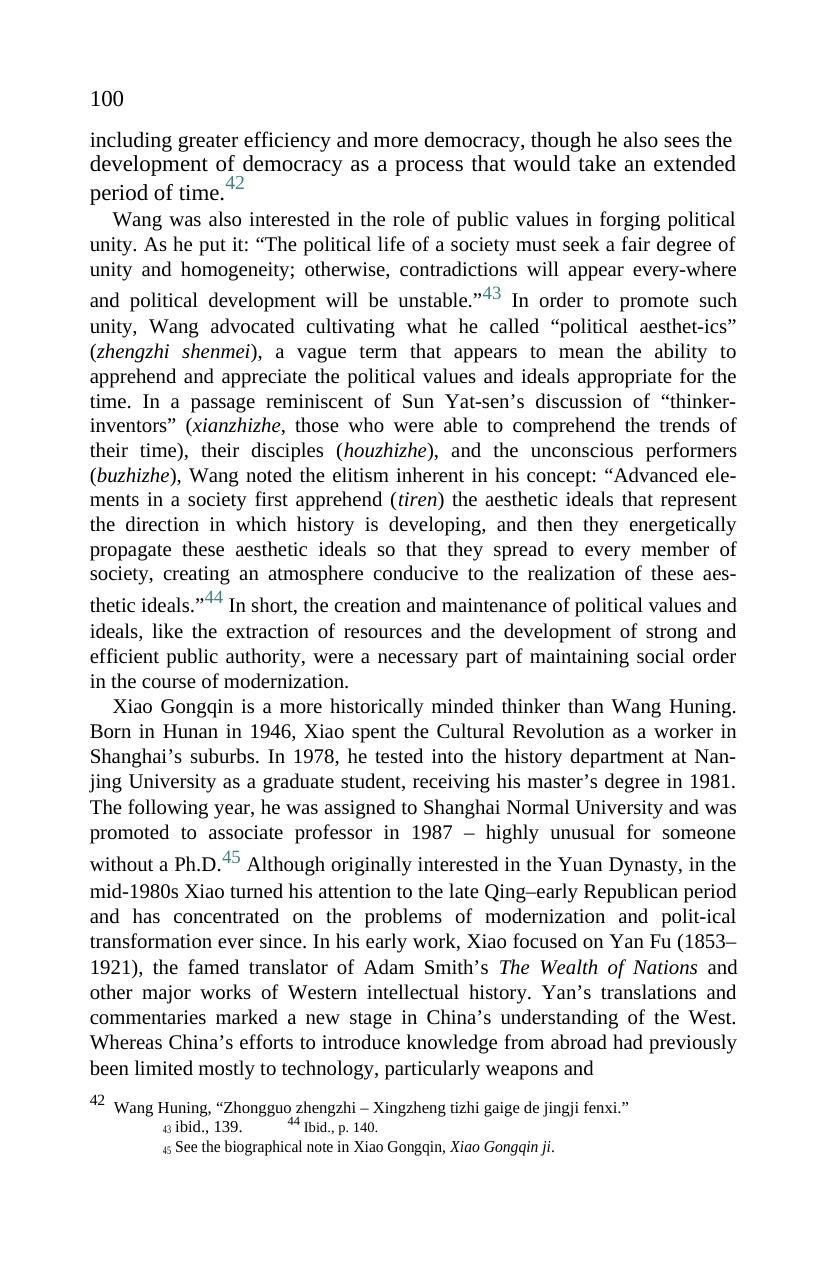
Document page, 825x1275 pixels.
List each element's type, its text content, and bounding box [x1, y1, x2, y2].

text development of democracy as a process that would take an extended period of time.42 [89, 153, 737, 207]
text 100 [89, 84, 737, 111]
text Wang was also interested in the role of public values in forging political unity. As he put it: “The political life of a society must seek a fair degree of unity and homogeneity; otherwise, contradictions will appear every-where and political development will be unstable.”43 In order to promote such unity, Wang advocated cultivating what he called “political aesthet-ics” (zhengzhi shenmei), a vague term that appears to mean the ability to apprehend and appreciate the political values and ideals appropriate for the time. In a passage reminiscent of Sun Yat-sen’s discussion of “thinker-inventors” (xianzhizhe, those who were able to comprehend the trends of their time), their disciples (houzhizhe), and the unconscious performers (buzhizhe), Wang noted the elitism inherent in his concept: “Advanced ele-ments in a society first apprehend (tiren) the aesthetic ideals that represent the direction in which history is developing, and then they energetically propagate these aesthetic ideals so that they spread to every member of society, creating an atmosphere conducive to the realization of these aes-thetic ideals.”44 In short, the creation and maintenance of political values and ideals, like the extraction of resources and the development of strong and efficient public authority, were a necessary part of maintaining social order in the course of modernization. [89, 207, 737, 693]
table_header ibid., 139. [171, 1118, 271, 1136]
text Xiao Gongqin is a more historically minded thinker than Wang Huning. Born in Hunan in 1946, Xiao spent the Cultural Revolution as a worker in Shanghai’s suburbs. In 1978, he tested into the history department at Nan-jing University as a graduate student, receiving his master’s degree in 1981. The following year, he was assigned to Shanghai Normal University and was promoted to associate professor in 1987 – highly unusual for someone without a Ph.D.45 Although originally interested in the Yuan Dynasty, in the mid-1980s Xiao turned his attention to the late Qing–early Republican period and has concentrated on the problems of modernization and polit-ical transformation ever since. In his early work, Xiao focused on Yan Fu (1853–1921), the famed translator of Adam Smith’s The Wealth of Nations and other major works of Western intellectual history. Yan’s translations and commentaries marked a new stage in China’s understanding of the West. Whereas China’s efforts to introduce knowledge from abroad had previously been limited mostly to technology, particularly weapons and [89, 694, 737, 1079]
text 42 Wang Huning, “Zhongguo zhengzhi – Xingzheng tizhi gaige de jingji fenxi.” [89, 1091, 737, 1118]
table_header 44 Ibid., p. 140. [271, 1118, 560, 1136]
table_cell 45 [158, 1136, 171, 1157]
table_header 43 [158, 1118, 171, 1136]
text including greater efficiency and more democracy, though he also sees the [89, 127, 737, 152]
table_cell See the biographical note in Xiao Gongqin, Xiao Gongqin ji. [171, 1136, 560, 1157]
